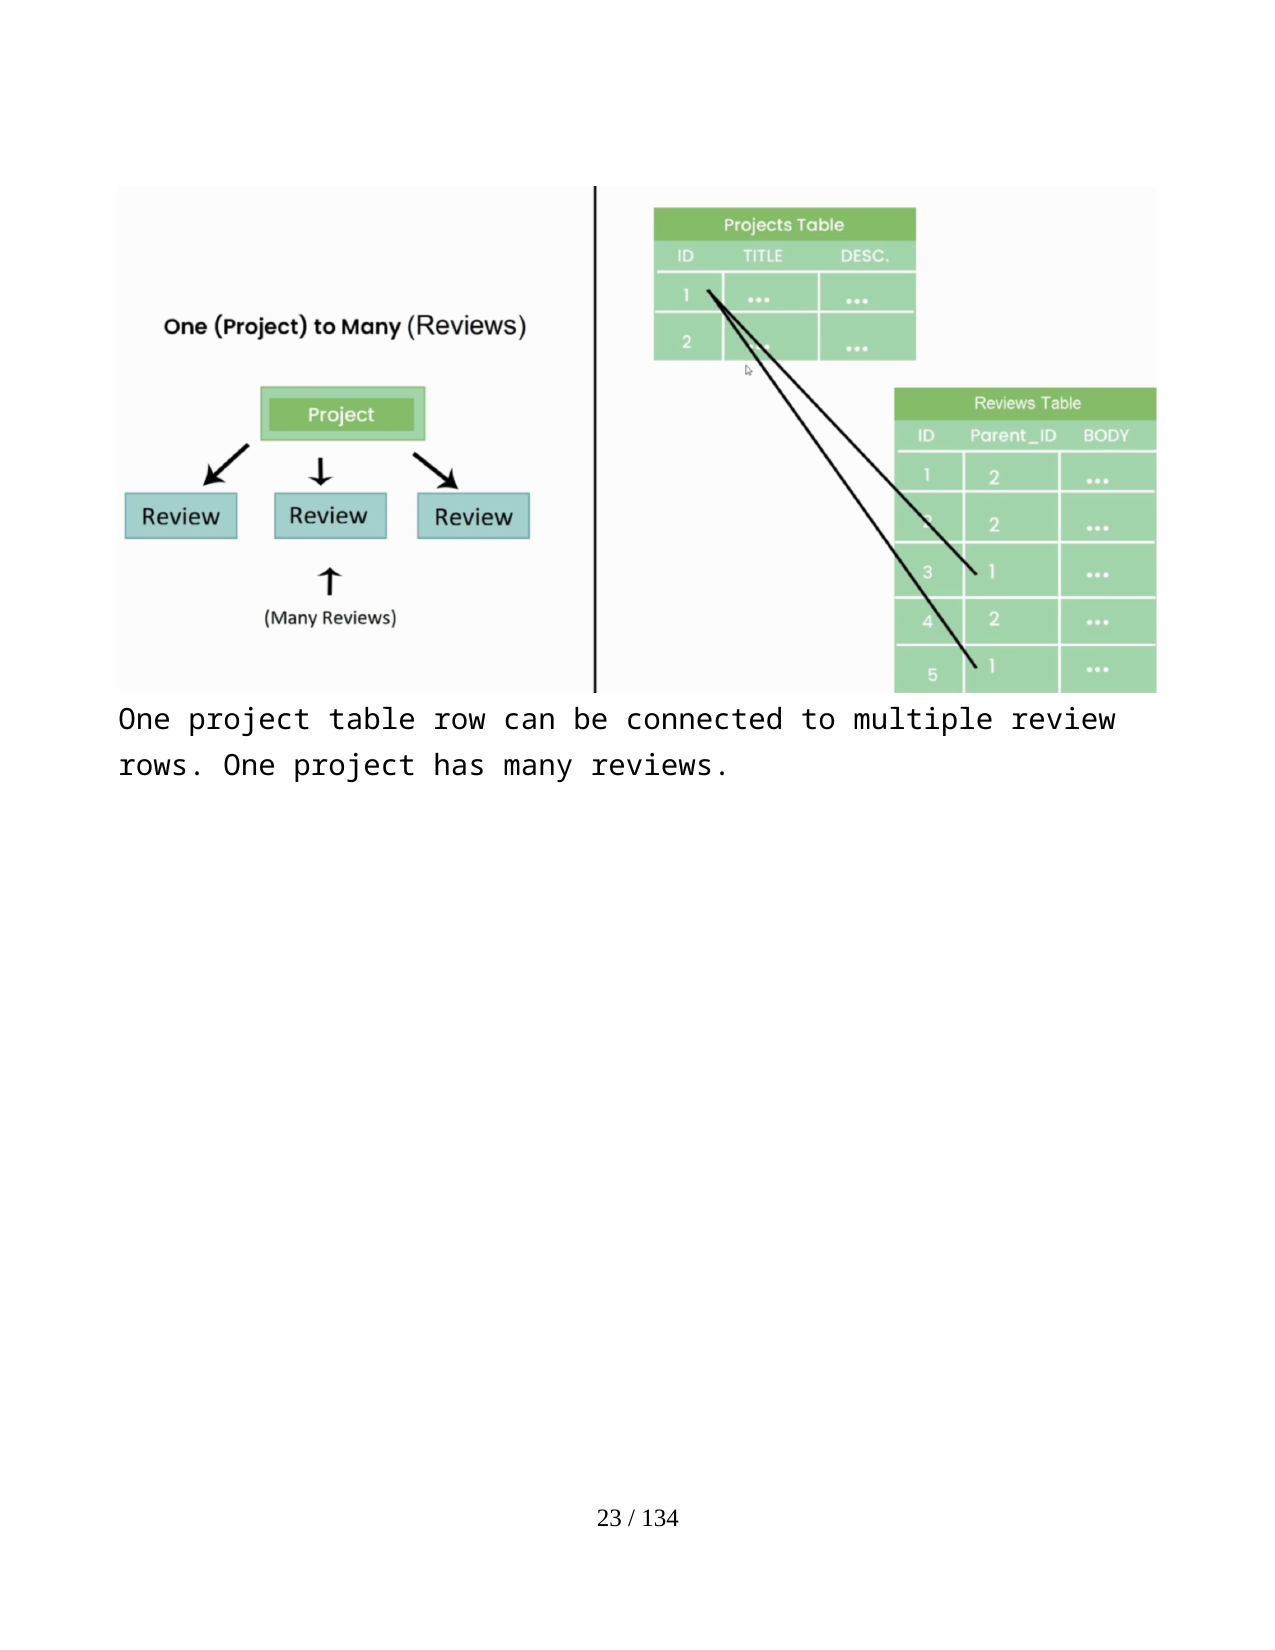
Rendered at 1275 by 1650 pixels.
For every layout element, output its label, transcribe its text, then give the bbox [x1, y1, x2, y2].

picture [118, 186, 1157, 693]
text [118, 178, 1157, 186]
text One project table row can be connected to multiple review rows. One project has many reviews. [118, 693, 1157, 783]
